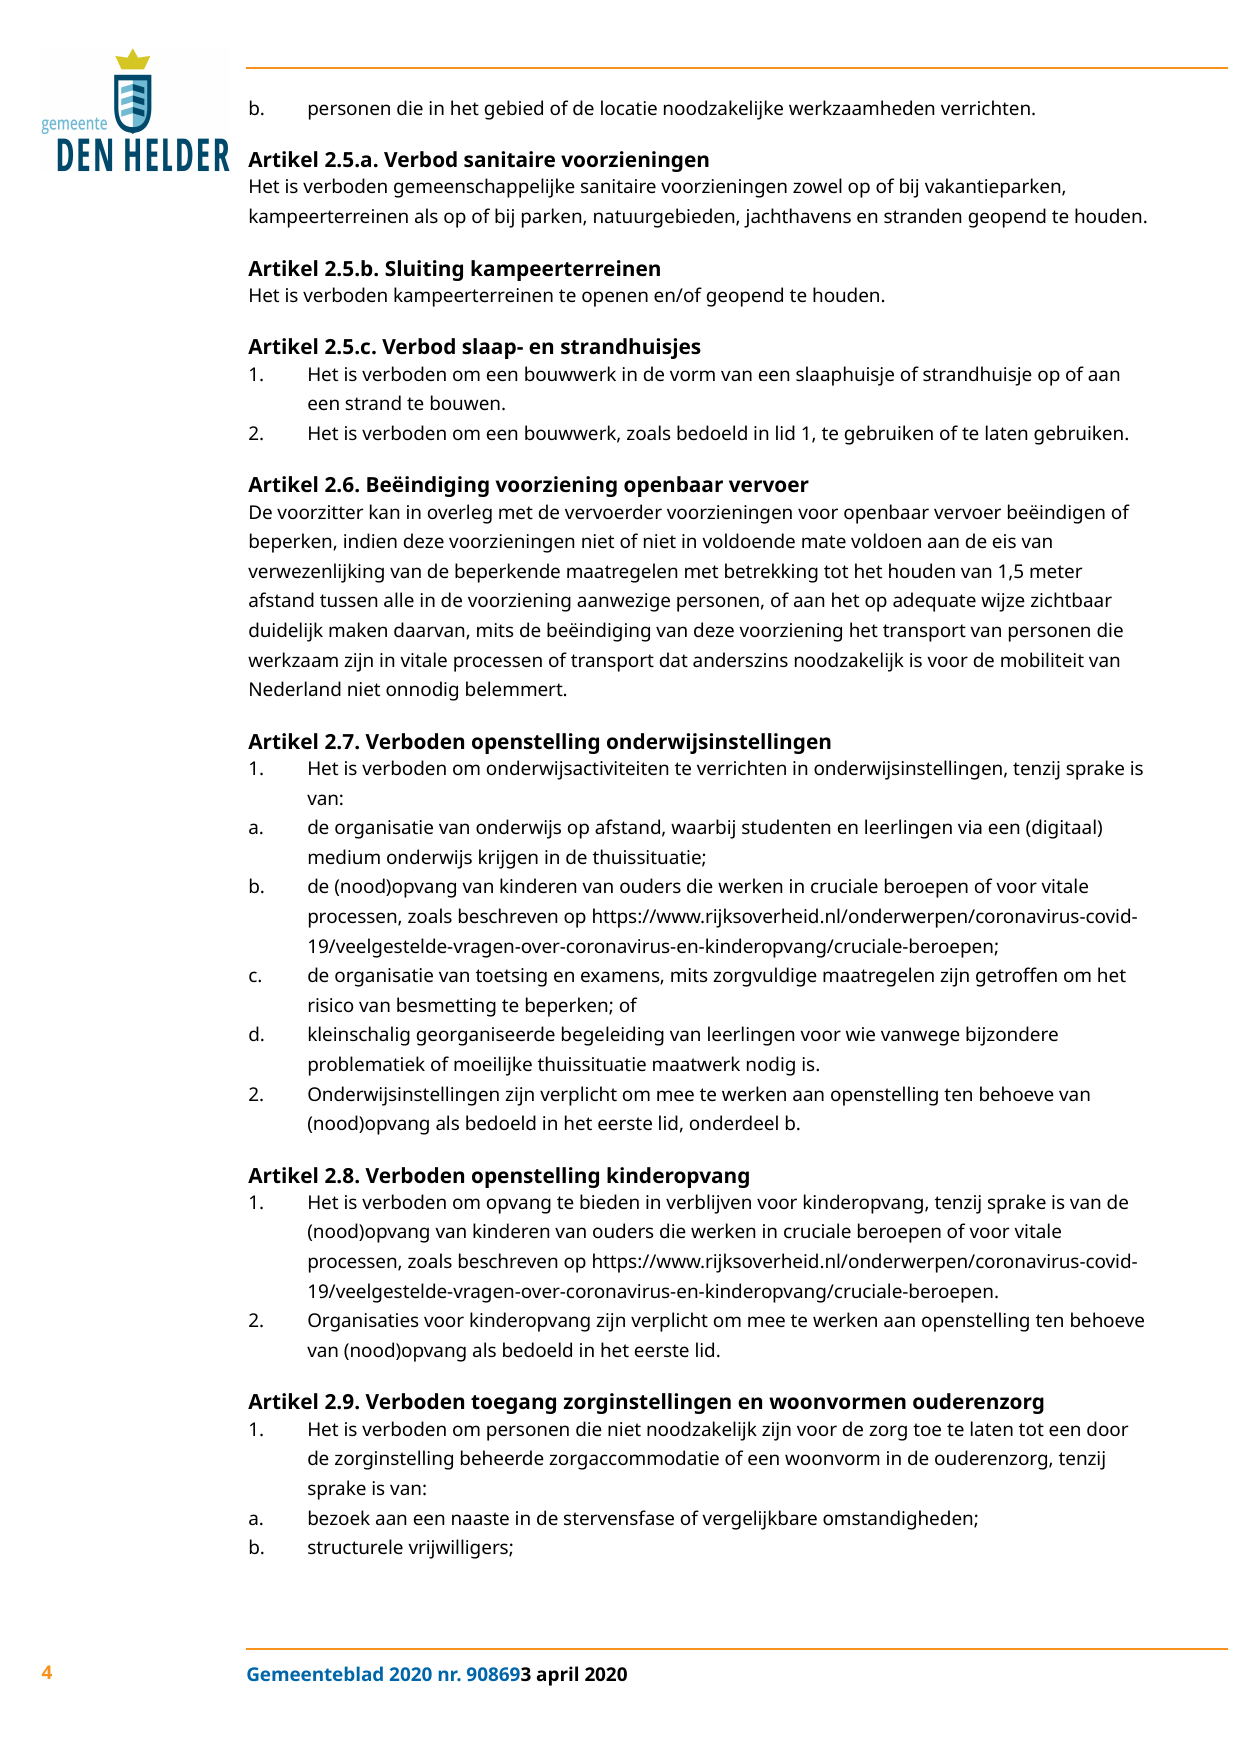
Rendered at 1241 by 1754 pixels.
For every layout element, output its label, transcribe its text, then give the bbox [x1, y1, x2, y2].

text Artikel 2.8. Verboden openstelling kinderopvang [248, 1161, 1152, 1189]
text Artikel 2.6. Beëindiging voorziening openbaar vervoer [248, 471, 1152, 499]
text Artikel 2.9. Verboden toegang zorginstellingen en woonvormen ouderenzorg [248, 1387, 1152, 1416]
picture [130, 157, 135, 172]
picture [220, 160, 224, 172]
list de organisatie van onderwijs op afstand, waarbij studenten en leerlingen via een (digitaal) medium onderwijs krijgen in de thuissituatie; [248, 814, 1152, 870]
text Artikel 2.5.c. Verbod slaap- en strandhuisjes [248, 332, 1152, 361]
list structurele vrijwilligers; [248, 1534, 1152, 1560]
list Onderwijsinstellingen zijn verplicht om mee te werken aan openstelling ten behoeve van (nood)opvang als bedoeld in het eerste lid, onderdeel b. [248, 1081, 1152, 1136]
list kleinschalig georganiseerde begeleiding van leerlingen voor wie vanwege bijzondere problematiek of moeilijke thuissituatie maatwerk nodig is. [248, 1022, 1152, 1077]
picture [182, 144, 187, 165]
list personen die in het gebied of de locatie noodzakelijke werkzaamheden verrichten. [248, 95, 1152, 121]
picture [100, 154, 106, 172]
list Het is verboden om een bouwwerk in de vorm van een slaaphuisje of strandhuisje op of aan een strand te bouwen. [248, 361, 1152, 416]
text De voorzitter kan in overleg met de vervoerder voorzieningen voor openbaar vervoer beëindigen of beperken, indien deze voorzieningen niet of niet in voldoende mate voldoen aan de eis van verwezenlijking van de beperkende maatregelen met betrekking tot het houden van 1,5 meter afstand tussen alle in de voorziening aanwezige personen, of aan het op adequate wijze zichtbaar duidelijk maken daarvan, mits de beëindiging van deze voorziening het transport van personen die werkzaam zijn in vitale processen of transport dat anderszins noodzakelijk is voor de mobiliteit van Nederland niet onnodig belemmert. [248, 499, 1152, 702]
list bezoek aan een naaste in de stervensfase of vergelijkbare omstandigheden; [248, 1505, 1152, 1530]
text Artikel 2.5.b. Sluiting kampeerterreinen [248, 254, 1152, 282]
list Organisaties voor kinderopvang zijn verplicht om mee te werken aan openstelling ten behoeve van (nood)opvang als bedoeld in het eerste lid. [248, 1307, 1152, 1363]
text Het is verboden gemeenschappelijke sanitaire voorzieningen zowel op of bij vakantieparken, kampeerterreinen als op of bij parken, natuurgebieden, jachthavens en stranden geopend te houden. [248, 174, 1152, 229]
list Het is verboden om personen die niet noodzakelijk zijn voor de zorg toe te laten tot een door de zorginstelling beheerde zorgaccommodatie of een woonvorm in de ouderenzorg, tenzij sprake is van: [248, 1416, 1152, 1501]
picture [41, 47, 231, 172]
list Het is verboden om een bouwwerk, zoals bedoeld in lid 1, te gebruiken of te laten gebruiken. [248, 420, 1152, 446]
text Artikel 2.5.a. Verbod sanitaire voorzieningen [248, 145, 1152, 174]
list Het is verboden om opvang te bieden in verblijven voor kinderopvang, tenzij sprake is van de (nood)opvang van kinderen van ouders die werken in cruciale beroepen of voor vitale processen, zoals beschreven op https://www.rijksoverheid.nl/onderwerpen/coronavirus-covid-19/veelgestelde-vragen-over-coronavirus-en-kinderopvang/cruciale-beroepen. [248, 1189, 1152, 1304]
picture [63, 144, 68, 165]
text Artikel 2.7. Verboden openstelling onderwijsinstellingen [248, 727, 1152, 755]
list de (nood)opvang van kinderen van ouders die werken in cruciale beroepen of voor vitale processen, zoals beschreven op https://www.rijksoverheid.nl/onderwerpen/coronavirus-covid-19/veelgestelde-vragen-over-coronavirus-en-kinderopvang/cruciale-beroepen; [248, 874, 1152, 958]
list de organisatie van toetsing en examens, mits zorgvuldige maatregelen zijn getroffen om het risico van besmetting te beperken; of [248, 962, 1152, 1018]
text Het is verboden kampeerterreinen te openen en/of geopend te houden. [248, 282, 1152, 308]
list Het is verboden om onderwijsactiviteiten te verrichten in onderwijsinstellingen, tenzij sprake is van: [248, 755, 1152, 811]
